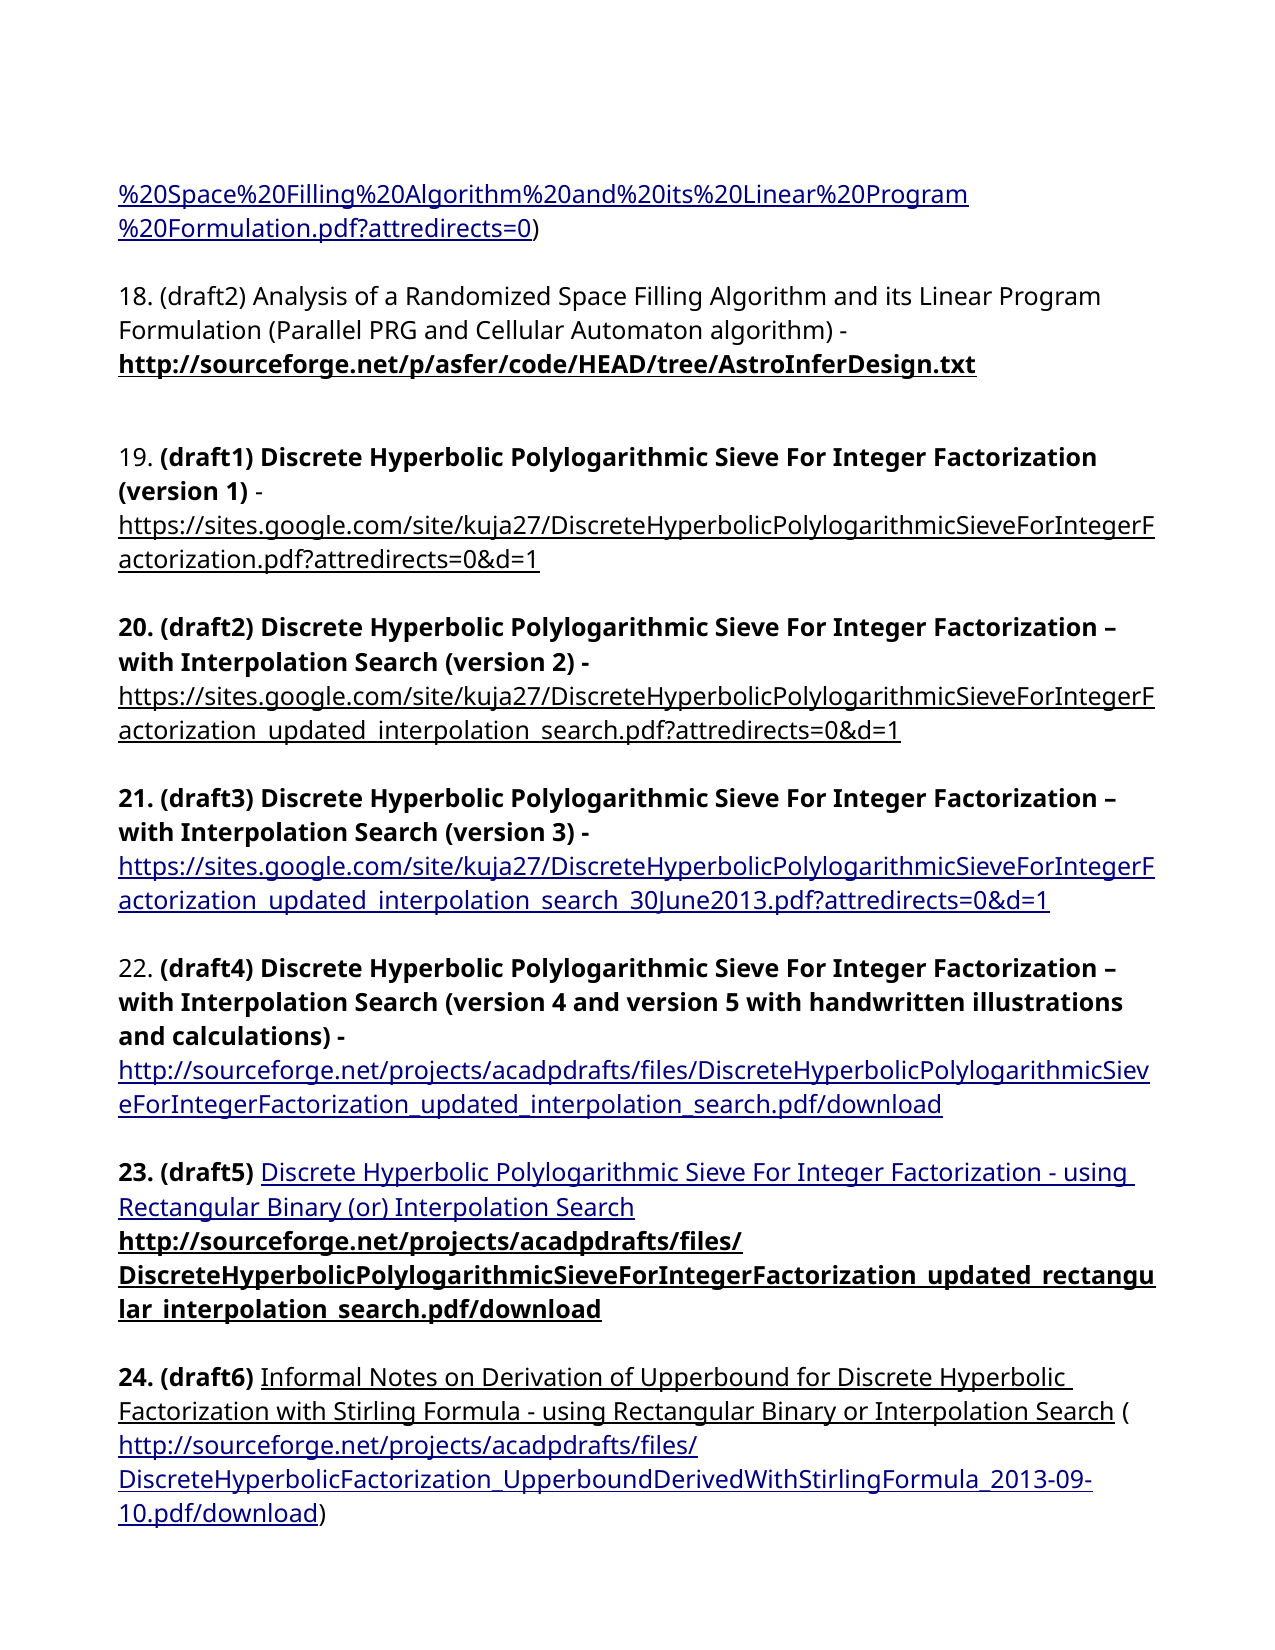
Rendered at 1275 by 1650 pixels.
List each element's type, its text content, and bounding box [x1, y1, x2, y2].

text 18. (draft2) Analysis of a Randomized Space Filling Algorithm and its Linear Program Formulation (Parallel PRG and Cellular Automaton algorithm) - http://sourceforge.net/p/asfer/code/HEAD/tree/AstroInferDesign.txt [118, 278, 1157, 381]
text 19. (draft1) Discrete Hyperbolic Polylogarithmic Sieve For Integer Factorization (version 1) - https://sites.google.com/site/kuja27/DiscreteHyperbolicPolylogarithmicSieveForIntegerFactorization.pdf?attredirects=0&d=1 [118, 440, 1157, 576]
text http://sourceforge.net/projects/acadpdrafts/files/DiscreteHyperbolicFactorization_UpperboundDerivedWithStirlingFormula_2013-09-10.pdf/download) [118, 1428, 1157, 1530]
text http://sourceforge.net/projects/acadpdrafts/files/DiscreteHyperbolicPolylogarithmicSieveForIntegerFactorization_updated_rectangular_interpolation_search.pdf/download [118, 1223, 1157, 1325]
text %20Space%20Filling%20Algorithm%20and%20its%20Linear%20Program%20Formulation.pdf?attredirects=0) [118, 176, 1157, 244]
text 20. (draft2) Discrete Hyperbolic Polylogarithmic Sieve For Integer Factorization – with Interpolation Search (version 2) - https://sites.google.com/site/kuja27/DiscreteHyperbolicPolylogarithmicSieveForIntegerFactorization_updated_interpolation_search.pdf?attredirects=0&d=1 [118, 610, 1157, 746]
text 24. (draft6) Informal Notes on Derivation of Upperbound for Discrete Hyperbolic Factorization with Stirling Formula - using Rectangular Binary or Interpolation Search ( [118, 1359, 1157, 1428]
text 21. (draft3) Discrete Hyperbolic Polylogarithmic Sieve For Integer Factorization – with Interpolation Search (version 3) - https://sites.google.com/site/kuja27/DiscreteHyperbolicPolylogarithmicSieveForIntegerFactorization_updated_interpolation_search_30June2013.pdf?attredirects=0&d=1 [118, 780, 1157, 917]
text 22. (draft4) Discrete Hyperbolic Polylogarithmic Sieve For Integer Factorization – with Interpolation Search (version 4 and version 5 with handwritten illustrations and calculations) - http://sourceforge.net/projects/acadpdrafts/files/DiscreteHyperbolicPolylogarithmicSieveForIntegerFactorization_updated_interpolation_search.pdf/download [118, 951, 1157, 1121]
text 23. (draft5) Discrete Hyperbolic Polylogarithmic Sieve For Integer Factorization - using Rectangular Binary (or) Interpolation Search [118, 1155, 1157, 1223]
